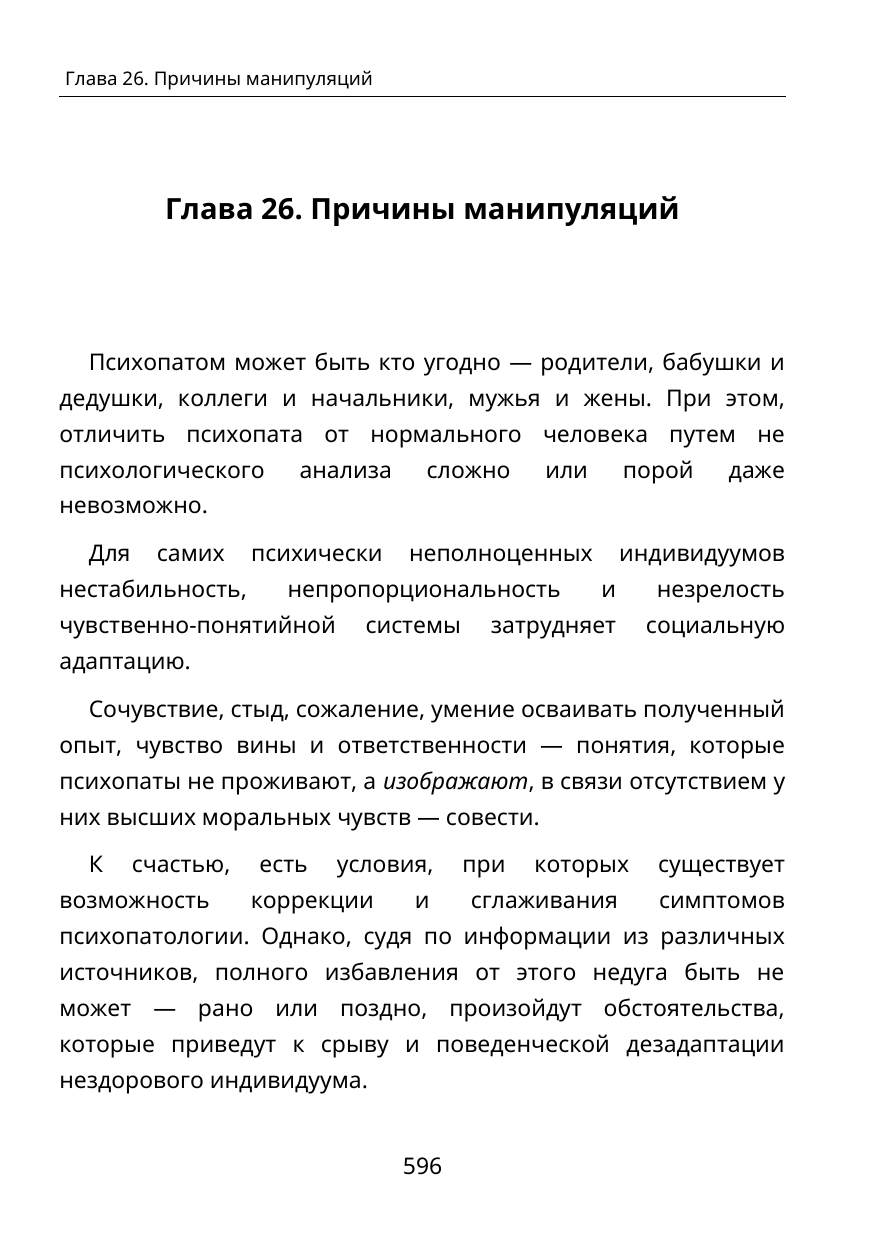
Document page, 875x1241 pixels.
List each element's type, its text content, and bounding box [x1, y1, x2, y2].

text Сочувствие, стыд, сожаление, умение осваивать полученный опыт, чувство вины и ответственности — понятия, которые психопаты не проживают, а изображают, в связи отсутствием у них высших моральных чувств — совести. [59, 693, 786, 832]
subtitle Глава 26. Причины манипуляций [59, 185, 786, 228]
text Психопатом может быть кто угодно — родители, бабушки и дедушки, коллеги и начальники, мужья и жены. При этом, отличить психопата от нормального человека путем не психологического анализа сложно или порой даже невозможно. [59, 346, 786, 521]
text К счастью, есть условия, при которых существует возможность коррекции и сглаживания симптомов психопатологии. Однако, судя по информации из различных источников, полного избавления от этого недуга быть не может — рано или поздно, произойдут обстоятельства, которые приведут к срыву и поведенческой дезадаптации нездорового индивидуума. [59, 848, 786, 1095]
text Для самих психически неполноценных индивидуумов нестабильность, непропорциональность и незрелость чувственно-понятийной системы затрудняет социальную адаптацию. [59, 537, 786, 676]
